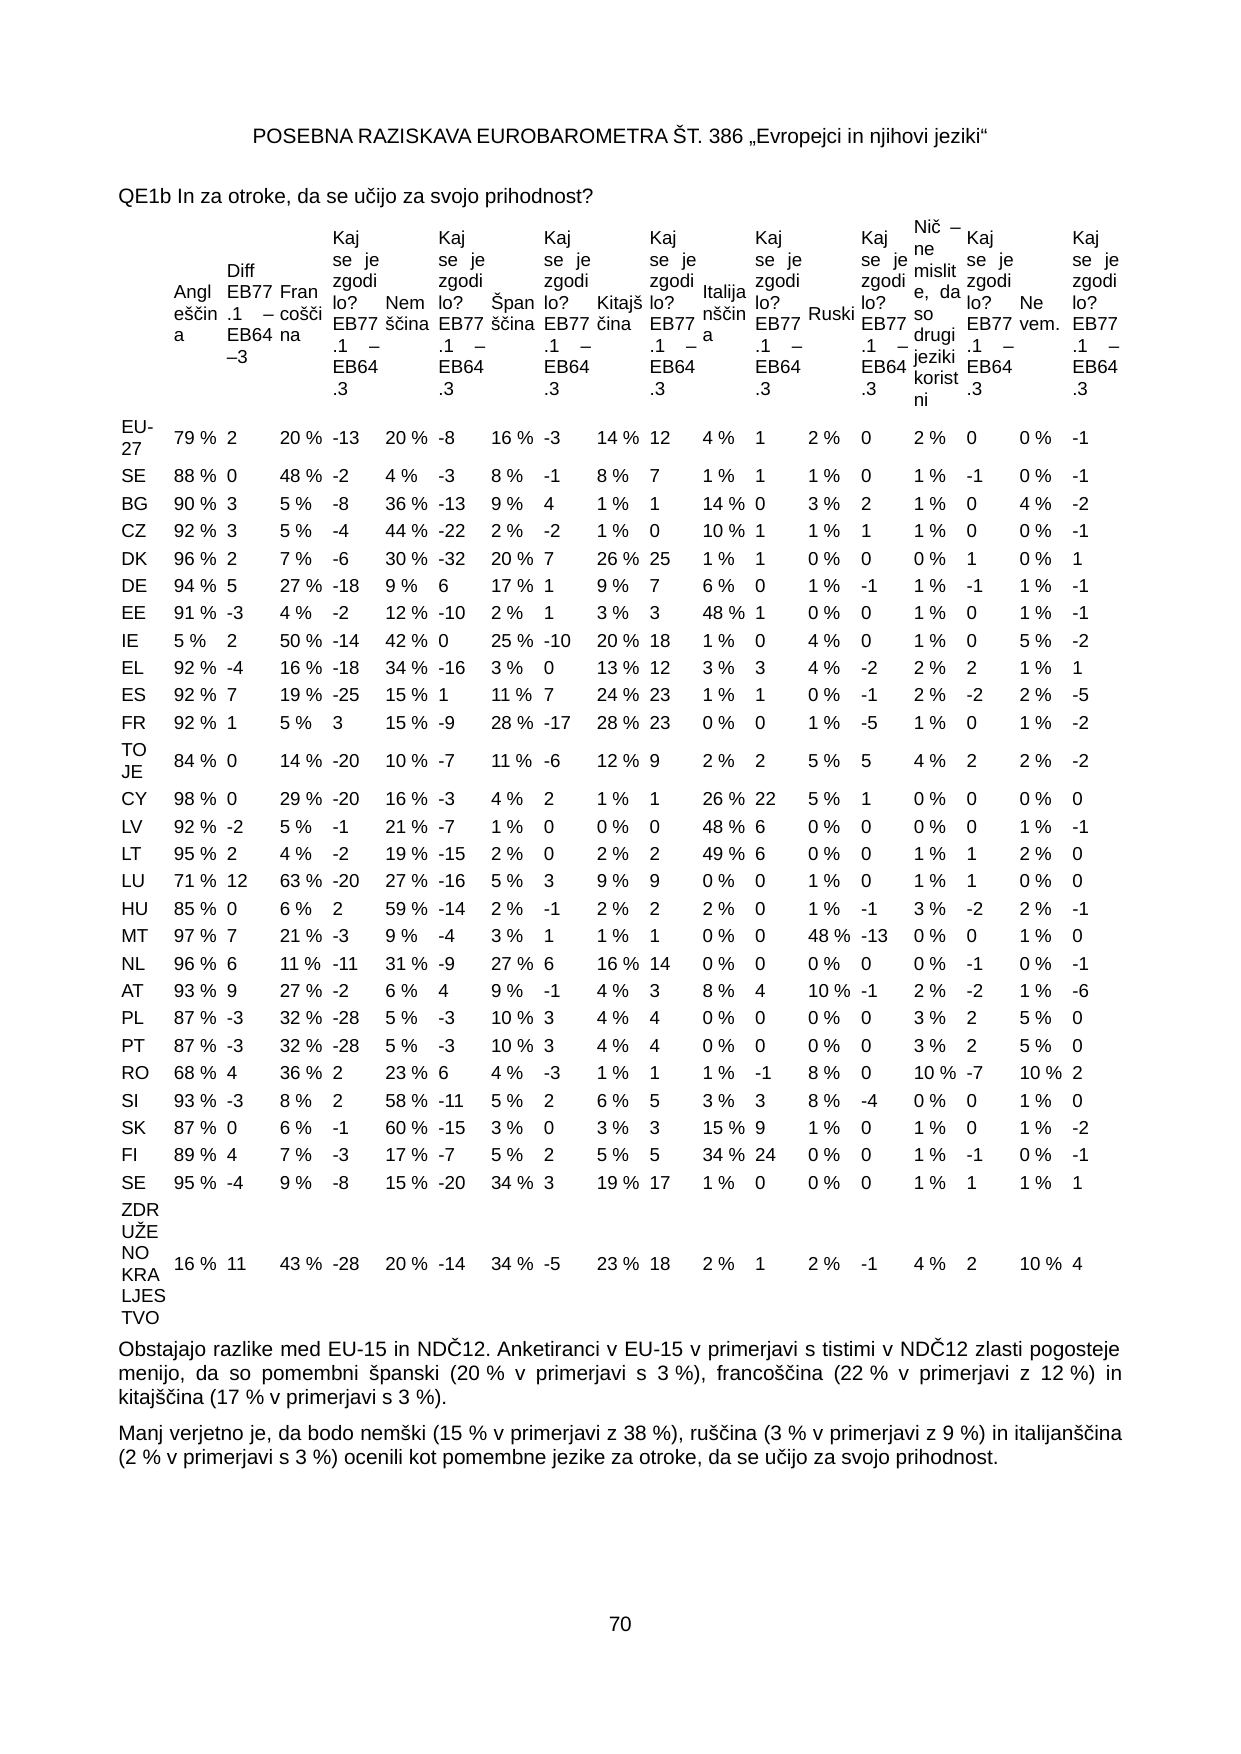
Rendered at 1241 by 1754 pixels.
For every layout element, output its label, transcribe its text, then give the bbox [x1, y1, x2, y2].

table_cell 1 % [805, 572, 858, 599]
table_cell 10 % [911, 1059, 963, 1086]
table_cell 8 % [594, 462, 646, 489]
table_cell 26 % [699, 785, 752, 812]
table_cell —9 [435, 709, 488, 736]
table_cell 3 [646, 599, 699, 627]
table_cell 1 [646, 922, 699, 949]
table_cell 1 % [699, 627, 752, 654]
table_cell 4 % [1016, 490, 1069, 517]
table_cell 6 [224, 950, 277, 977]
table_cell —2 [964, 681, 1016, 709]
table_cell 14 % [594, 413, 646, 462]
table_cell 21 % [277, 922, 329, 949]
table_cell 7 [541, 544, 594, 572]
table_header Kaj se je zgodilo? EB77.1 – EB64.3 [435, 213, 488, 413]
table_cell 3 % [805, 490, 858, 517]
table_cell 29 % [277, 785, 329, 812]
table_cell LV [118, 813, 171, 840]
table_cell 0 [964, 813, 1016, 840]
table_cell —14 [329, 627, 382, 654]
table_cell —3 [224, 599, 277, 627]
table_header Kaj se je zgodilo? EB77.1 – EB64.3 [329, 213, 382, 413]
table_cell —20 [329, 867, 382, 895]
table_cell —15 [435, 1114, 488, 1141]
table_cell 5 % [277, 490, 329, 517]
table_cell 1 [858, 517, 911, 544]
table_header Angleščina [171, 213, 224, 413]
table_header Kaj se je zgodilo? EB77.1 – EB64.3 [646, 213, 699, 413]
table_cell 2 [224, 544, 277, 572]
table_cell 0 [752, 867, 805, 895]
table_cell 0 [1069, 1086, 1122, 1114]
table_cell 20 % [382, 1196, 435, 1331]
table_cell —5 [858, 709, 911, 736]
table_cell 34 % [488, 1196, 541, 1331]
table_cell 4 % [594, 1032, 646, 1059]
table_cell 1 [858, 785, 911, 812]
table_cell 49 % [699, 840, 752, 867]
table_cell 10 % [699, 517, 752, 544]
table_cell NL [118, 950, 171, 977]
table_cell 87 % [171, 1004, 224, 1032]
table_cell 0 [1069, 1004, 1122, 1032]
table_header Kitajščina [594, 213, 646, 413]
table_cell 1 % [594, 517, 646, 544]
table_cell 2 % [488, 599, 541, 627]
table_cell 1 [964, 840, 1016, 867]
table_cell 95 % [171, 840, 224, 867]
table_header Kaj se je zgodilo? EB77.1 – EB64.3 [858, 213, 911, 413]
table_cell 0 [224, 895, 277, 922]
table_cell 1 [752, 1196, 805, 1331]
table_cell —14 [435, 895, 488, 922]
table_cell 1 [541, 572, 594, 599]
table_cell PT [118, 1032, 171, 1059]
table_cell 0 [858, 813, 911, 840]
table_cell 0 [1069, 785, 1122, 812]
table_cell 1 % [1016, 654, 1069, 681]
table_cell 48 % [277, 462, 329, 489]
table_cell PL [118, 1004, 171, 1032]
table_cell 0 [858, 840, 911, 867]
table_cell 3 % [594, 599, 646, 627]
table_cell 32 % [277, 1032, 329, 1059]
table_cell 9 [224, 977, 277, 1004]
table_cell 11 [224, 1196, 277, 1331]
table_cell 2 % [911, 654, 963, 681]
table_cell 2 [752, 736, 805, 785]
table_cell 0 [224, 736, 277, 785]
table_cell 58 % [382, 1086, 435, 1114]
table_cell 4 [646, 1004, 699, 1032]
table_cell 23 % [382, 1059, 435, 1086]
table_cell CY [118, 785, 171, 812]
table_cell 0 % [805, 1004, 858, 1032]
table_cell 0 % [1016, 544, 1069, 572]
table_cell 0 % [805, 681, 858, 709]
table_cell 0 % [805, 1141, 858, 1169]
table_cell 1 [646, 490, 699, 517]
table_cell 16 % [171, 1196, 224, 1331]
table_cell 0 [752, 950, 805, 977]
table_cell 3 % [699, 1086, 752, 1114]
table_cell FR [118, 709, 171, 736]
table_cell 16 % [382, 785, 435, 812]
table_cell 9 % [382, 922, 435, 949]
table_cell 8 % [699, 977, 752, 1004]
table_cell 0 % [911, 1086, 963, 1114]
table_header Francoščina [277, 213, 329, 413]
table_cell 8 % [277, 1086, 329, 1114]
table_cell —1 [1069, 517, 1122, 544]
table_cell 9 [752, 1114, 805, 1141]
table_cell 0 [964, 709, 1016, 736]
table_cell 0 [964, 517, 1016, 544]
table_cell 0 % [911, 922, 963, 949]
table_cell 7 % [277, 1141, 329, 1169]
table_cell 0 [858, 599, 911, 627]
table_cell 2 [224, 627, 277, 654]
table_cell 4 % [805, 654, 858, 681]
table_cell 32 % [277, 1004, 329, 1032]
table_cell 0 [541, 654, 594, 681]
table_cell 0 [435, 627, 488, 654]
table_cell 3 % [699, 654, 752, 681]
table_cell 20 % [488, 544, 541, 572]
table_cell 3 [329, 709, 382, 736]
table_cell 85 % [171, 895, 224, 922]
table_header Španščina [488, 213, 541, 413]
table_cell —2 [329, 840, 382, 867]
table_cell LU [118, 867, 171, 895]
table_cell 28 % [488, 709, 541, 736]
table_cell 0 [752, 490, 805, 517]
table_cell 19 % [277, 681, 329, 709]
table_cell 4 [541, 490, 594, 517]
table_cell 0 % [1016, 413, 1069, 462]
table_cell 2 % [699, 736, 752, 785]
table_cell 1 % [699, 1059, 752, 1086]
table_cell 2 % [594, 840, 646, 867]
table_cell 1 % [911, 517, 963, 544]
table_cell 2 % [805, 413, 858, 462]
table_cell 5 [646, 1141, 699, 1169]
table_cell 5 % [171, 627, 224, 654]
table_cell CZ [118, 517, 171, 544]
table_cell 0 % [805, 544, 858, 572]
table_cell 0 [752, 627, 805, 654]
table_cell 1 [541, 922, 594, 949]
table_cell 16 % [488, 413, 541, 462]
table_cell 9 % [488, 490, 541, 517]
table_cell 4 [1069, 1196, 1122, 1331]
table_cell 0 % [699, 950, 752, 977]
table_cell 0 [858, 1114, 911, 1141]
table_cell 0 [858, 413, 911, 462]
table_cell 4 [752, 977, 805, 1004]
table_cell 2 [964, 1004, 1016, 1032]
table_cell 5 [858, 736, 911, 785]
table_cell 87 % [171, 1114, 224, 1141]
table_cell 14 [646, 950, 699, 977]
table_cell 0 [1069, 840, 1122, 867]
table_cell 20 % [594, 627, 646, 654]
table_cell 93 % [171, 1086, 224, 1114]
table_cell 1 % [911, 599, 963, 627]
table_cell 0 % [1016, 785, 1069, 812]
table_cell SK [118, 1114, 171, 1141]
table_cell 0 [858, 544, 911, 572]
table_cell 12 [224, 867, 277, 895]
table_cell 9 % [594, 867, 646, 895]
table_cell 1 % [911, 1141, 963, 1169]
table_cell 63 % [277, 867, 329, 895]
table_cell 2 % [488, 895, 541, 922]
table_cell 5 % [488, 867, 541, 895]
table_cell ES [118, 681, 171, 709]
table_cell 0 % [805, 1169, 858, 1196]
table_cell 0 [752, 709, 805, 736]
table_cell 2 [329, 1086, 382, 1114]
table_cell —5 [1069, 681, 1122, 709]
table_cell —1 [1069, 1141, 1122, 1169]
table_header Kaj se je zgodilo? EB77.1 – EB64.3 [752, 213, 805, 413]
table_cell 48 % [699, 813, 752, 840]
table_cell 4 % [699, 413, 752, 462]
table_cell 21 % [382, 813, 435, 840]
table_cell 1 % [699, 544, 752, 572]
table_cell 0 [752, 572, 805, 599]
table_cell 0 [858, 1032, 911, 1059]
table_cell 0 [964, 922, 1016, 949]
table_cell 6 % [699, 572, 752, 599]
table_cell 0 [752, 1032, 805, 1059]
table_cell 92 % [171, 813, 224, 840]
table_cell —3 [224, 1086, 277, 1114]
table_cell 10 % [805, 977, 858, 1004]
table_cell —3 [541, 413, 594, 462]
table_cell —17 [541, 709, 594, 736]
table_cell 9 % [382, 572, 435, 599]
table_cell 1 % [1016, 1114, 1069, 1141]
table_cell 2 % [911, 681, 963, 709]
table_cell 3 % [488, 654, 541, 681]
table_cell 1 % [594, 1059, 646, 1086]
table_cell 1 [224, 709, 277, 736]
table_cell 2 % [488, 840, 541, 867]
table_cell 2 [224, 413, 277, 462]
table_cell 5 % [805, 785, 858, 812]
table_header Kaj se je zgodilo? EB77.1 – EB64.3 [541, 213, 594, 413]
table_cell EL [118, 654, 171, 681]
table_cell DE [118, 572, 171, 599]
table_cell —7 [435, 1141, 488, 1169]
table_cell 1 % [911, 709, 963, 736]
table_cell 23 [646, 681, 699, 709]
table_cell —8 [329, 490, 382, 517]
table_cell 2 [858, 490, 911, 517]
table_cell 96 % [171, 950, 224, 977]
table_cell 1 % [911, 867, 963, 895]
table_cell —2 [1069, 709, 1122, 736]
table_cell 34 % [488, 1169, 541, 1196]
table_cell 0 [964, 627, 1016, 654]
table_cell 0 % [699, 922, 752, 949]
table_cell —3 [435, 1004, 488, 1032]
table_cell 5 % [277, 813, 329, 840]
table_cell 3 [541, 1004, 594, 1032]
table_cell 3 [541, 1032, 594, 1059]
table_cell —2 [1069, 490, 1122, 517]
table_cell 12 % [594, 736, 646, 785]
table_cell 3 [541, 1169, 594, 1196]
table_cell 0 % [911, 813, 963, 840]
table_cell —20 [329, 736, 382, 785]
table_cell 4 [224, 1141, 277, 1169]
table_cell 98 % [171, 785, 224, 812]
table_cell 1 % [1016, 922, 1069, 949]
table_cell 0 [541, 813, 594, 840]
table_cell 0 % [699, 867, 752, 895]
table_cell 0 % [699, 709, 752, 736]
table_cell 1 [646, 785, 699, 812]
table_cell —22 [435, 517, 488, 544]
table_cell 12 % [382, 599, 435, 627]
table_cell 1 [1069, 654, 1122, 681]
table_cell 97 % [171, 922, 224, 949]
table_cell 43 % [277, 1196, 329, 1331]
table_cell —28 [329, 1032, 382, 1059]
table_cell 1 [752, 462, 805, 489]
table_cell 4 % [805, 627, 858, 654]
table_cell 1 [964, 544, 1016, 572]
table_cell —4 [224, 1169, 277, 1196]
table_cell 2 [646, 840, 699, 867]
table_cell 59 % [382, 895, 435, 922]
table_cell —2 [329, 599, 382, 627]
table_cell —7 [435, 736, 488, 785]
table_cell 5 % [594, 1141, 646, 1169]
table_cell SE [118, 462, 171, 489]
table_cell 1 % [594, 490, 646, 517]
table_cell MT [118, 922, 171, 949]
table_cell 1 [752, 599, 805, 627]
table_cell 3 [224, 517, 277, 544]
table_cell —10 [435, 599, 488, 627]
table_cell —4 [858, 1086, 911, 1114]
table_cell 2 [646, 895, 699, 922]
table_cell 25 % [488, 627, 541, 654]
table_cell 10 % [382, 736, 435, 785]
table_cell —1 [329, 1114, 382, 1141]
table_cell 1 % [911, 490, 963, 517]
table_cell 79 % [171, 413, 224, 462]
table_cell 93 % [171, 977, 224, 1004]
table_cell —2 [1069, 1114, 1122, 1141]
table_cell 0 [1069, 922, 1122, 949]
table_cell 0 [858, 1059, 911, 1086]
table_cell 0 % [594, 813, 646, 840]
table_cell —3 [541, 1059, 594, 1086]
table_cell EE [118, 599, 171, 627]
table_cell —1 [858, 681, 911, 709]
table_cell 3 [224, 490, 277, 517]
table_cell 3 % [488, 1114, 541, 1141]
table_cell 14 % [277, 736, 329, 785]
table_cell LT [118, 840, 171, 867]
table_cell 34 % [382, 654, 435, 681]
table_cell —1 [1069, 599, 1122, 627]
table_cell 1 % [911, 840, 963, 867]
table_header Ruski [805, 213, 858, 413]
table_cell 1 [752, 544, 805, 572]
table_cell 2 % [1016, 681, 1069, 709]
table_cell 14 % [699, 490, 752, 517]
table_cell 2 [541, 1086, 594, 1114]
table_cell 0 % [805, 1032, 858, 1059]
table_cell —8 [435, 413, 488, 462]
table_cell ZDRUŽENO KRALJESTVO [118, 1196, 171, 1331]
table_cell 1 % [805, 1114, 858, 1141]
table_cell 1 % [1016, 572, 1069, 599]
table_cell 27 % [488, 950, 541, 977]
table_cell 5 [224, 572, 277, 599]
table_cell 24 [752, 1141, 805, 1169]
table_cell 3 [541, 867, 594, 895]
table_cell —9 [435, 950, 488, 977]
table_cell 90 % [171, 490, 224, 517]
table_cell 25 [646, 544, 699, 572]
table_cell 2 [964, 1196, 1016, 1331]
table_cell 1 [1069, 1169, 1122, 1196]
table_cell —1 [858, 977, 911, 1004]
table_cell 9 % [277, 1169, 329, 1196]
table_cell 2 [964, 654, 1016, 681]
table_cell 1 % [911, 1114, 963, 1141]
table_cell 3 % [911, 895, 963, 922]
table_cell 1 % [911, 627, 963, 654]
table_cell 7 [224, 922, 277, 949]
table_cell 0 [1069, 1032, 1122, 1059]
table_cell —1 [1069, 895, 1122, 922]
table_cell 1 [435, 681, 488, 709]
table_cell —1 [858, 895, 911, 922]
table_cell 0 [752, 895, 805, 922]
table_cell —1 [1069, 950, 1122, 977]
table_cell 1 % [805, 462, 858, 489]
table_cell —3 [329, 922, 382, 949]
table_cell —7 [964, 1059, 1016, 1086]
table_cell 2 [541, 785, 594, 812]
table_header [118, 213, 171, 413]
table_cell —18 [329, 654, 382, 681]
table_cell —4 [224, 654, 277, 681]
table_cell 5 % [1016, 1032, 1069, 1059]
table_cell —6 [1069, 977, 1122, 1004]
table_cell 0 % [805, 950, 858, 977]
table_cell —32 [435, 544, 488, 572]
table_cell 3 % [911, 1032, 963, 1059]
table_cell —4 [329, 517, 382, 544]
table_cell —3 [224, 1004, 277, 1032]
table_cell 0 % [1016, 1141, 1069, 1169]
table_cell 1 % [1016, 1169, 1069, 1196]
table_cell —1 [541, 895, 594, 922]
table_cell 87 % [171, 1032, 224, 1059]
table_cell 88 % [171, 462, 224, 489]
table_cell 0 [541, 1114, 594, 1141]
table_cell 2 % [911, 413, 963, 462]
table_cell 10 % [1016, 1196, 1069, 1331]
table_header Nemščina [382, 213, 435, 413]
table_cell 11 % [277, 950, 329, 977]
table_cell —16 [435, 867, 488, 895]
table_cell 4 % [488, 1059, 541, 1086]
table_cell —10 [541, 627, 594, 654]
table_cell 7 [541, 681, 594, 709]
table_cell —2 [964, 895, 1016, 922]
table_cell 94 % [171, 572, 224, 599]
table_cell 3 % [594, 1114, 646, 1141]
table_cell 0 [964, 785, 1016, 812]
table_cell 1 % [699, 681, 752, 709]
table_cell —8 [329, 1169, 382, 1196]
table_cell 0 [224, 462, 277, 489]
table_cell 2 % [1016, 736, 1069, 785]
table_cell 10 % [488, 1032, 541, 1059]
table_cell —6 [329, 544, 382, 572]
table_cell 1 % [1016, 1086, 1069, 1114]
table_cell 1 % [911, 572, 963, 599]
table_cell 1 [646, 1059, 699, 1086]
table_cell 1 % [805, 517, 858, 544]
table_cell 71 % [171, 867, 224, 895]
table_cell 19 % [382, 840, 435, 867]
table_cell AT [118, 977, 171, 1004]
text Obstajajo razlike med EU-15 in NDČ12. Anketiranci v EU-15 v primerjavi s tistimi v NDČ12 zlasti pogosteje menijo, da so pomembni španski (20 % v primerjavi s 3 %), francoščina (22 % v primerjavi z 12 %) in kitajščina (17 % v primerjavi s 3 %). [118, 1337, 1122, 1409]
table_cell 1 % [594, 922, 646, 949]
table_cell 18 [646, 627, 699, 654]
table_cell 5 % [488, 1141, 541, 1169]
table_cell 1 % [699, 462, 752, 489]
table_cell 42 % [382, 627, 435, 654]
table_cell —6 [541, 736, 594, 785]
table_cell —16 [435, 654, 488, 681]
table_cell 2 % [699, 895, 752, 922]
table_cell 0 [224, 785, 277, 812]
table_cell —1 [1069, 413, 1122, 462]
table_cell 15 % [382, 709, 435, 736]
table_cell 36 % [277, 1059, 329, 1086]
table_cell 15 % [382, 1169, 435, 1196]
table_cell 0 % [1016, 517, 1069, 544]
table_cell 5 % [805, 736, 858, 785]
table_cell 44 % [382, 517, 435, 544]
table_cell 11 % [488, 736, 541, 785]
table_cell —2 [541, 517, 594, 544]
table_cell DK [118, 544, 171, 572]
table_cell —3 [224, 1032, 277, 1059]
table_cell 17 [646, 1169, 699, 1196]
table_cell 27 % [277, 977, 329, 1004]
table_cell 0 [858, 627, 911, 654]
table_cell 2 % [488, 517, 541, 544]
table_cell —3 [329, 1141, 382, 1169]
table_cell 4 [435, 977, 488, 1004]
table_cell 26 % [594, 544, 646, 572]
table_cell 0 % [1016, 950, 1069, 977]
text Manj verjetno je, da bodo nemški (15 % v primerjavi z 38 %), ruščina (3 % v primerjavi z 9 %) in italijanščina (2 % v primerjavi s 3 %) ocenili kot pomembne jezike za otroke, da se učijo za svojo prihodnost. [118, 1421, 1122, 1469]
table_cell 6 % [382, 977, 435, 1004]
table_cell 3 [646, 977, 699, 1004]
table_cell 2 [329, 1059, 382, 1086]
table_cell 31 % [382, 950, 435, 977]
table_cell 12 [646, 413, 699, 462]
table_cell 2 [541, 1141, 594, 1169]
table_cell 0 [964, 599, 1016, 627]
table_cell 22 [752, 785, 805, 812]
table_cell 2 [964, 1032, 1016, 1059]
table_cell 12 [646, 654, 699, 681]
table_cell SI [118, 1086, 171, 1114]
table_cell —25 [329, 681, 382, 709]
table_cell —3 [435, 462, 488, 489]
table_cell —1 [1069, 462, 1122, 489]
table_cell 3 [752, 1086, 805, 1114]
table_cell —13 [329, 413, 382, 462]
table_cell 6 [752, 840, 805, 867]
table_cell 0 [858, 1141, 911, 1169]
table_cell 0 [858, 1004, 911, 1032]
table_cell 0 % [911, 950, 963, 977]
table_cell 92 % [171, 517, 224, 544]
table_cell 6 % [594, 1086, 646, 1114]
table_cell 23 % [594, 1196, 646, 1331]
table_cell 89 % [171, 1141, 224, 1169]
table_cell 0 [224, 1114, 277, 1141]
table_cell 2 % [1016, 895, 1069, 922]
table_cell 1 % [1016, 709, 1069, 736]
table_cell —28 [329, 1196, 382, 1331]
table_cell 1 [1069, 544, 1122, 572]
table_cell —20 [329, 785, 382, 812]
table_cell —4 [435, 922, 488, 949]
table_cell 19 % [594, 1169, 646, 1196]
table_cell —3 [435, 785, 488, 812]
table_cell 0 [646, 813, 699, 840]
table_cell —1 [858, 1196, 911, 1331]
table_cell 9 % [488, 977, 541, 1004]
table_cell 4 % [277, 599, 329, 627]
table_cell 0 [541, 840, 594, 867]
table_cell 9 [646, 736, 699, 785]
table_cell 6 [435, 1059, 488, 1086]
table_cell —3 [435, 1032, 488, 1059]
table_cell 1 % [1016, 977, 1069, 1004]
table_cell 4 % [594, 1004, 646, 1032]
table_cell 48 % [805, 922, 858, 949]
table_cell 60 % [382, 1114, 435, 1141]
table_cell 24 % [594, 681, 646, 709]
table_cell 20 % [277, 413, 329, 462]
table_cell 9 [646, 867, 699, 895]
table_cell 7 % [277, 544, 329, 572]
table_header Italijanščina [699, 213, 752, 413]
table_cell 0 [752, 922, 805, 949]
text QE1b In za otroke, da se učijo za svojo prihodnost? [118, 183, 1122, 207]
table_cell 96 % [171, 544, 224, 572]
table_cell 5 [646, 1086, 699, 1114]
table_cell 8 % [805, 1059, 858, 1086]
table_cell 18 [646, 1196, 699, 1331]
table_cell —13 [858, 922, 911, 949]
table_cell —18 [329, 572, 382, 599]
table_cell 0 [964, 490, 1016, 517]
table_cell 92 % [171, 654, 224, 681]
table_cell 1 [752, 681, 805, 709]
table_cell 20 % [382, 413, 435, 462]
table_cell 0 % [1016, 462, 1069, 489]
table_cell 1 % [1016, 813, 1069, 840]
table_cell 0 % [699, 1032, 752, 1059]
table_cell 0 [964, 413, 1016, 462]
table_cell 13 % [594, 654, 646, 681]
table_cell 8 % [805, 1086, 858, 1114]
table_cell HU [118, 895, 171, 922]
table_cell 36 % [382, 490, 435, 517]
table_cell 1 % [805, 709, 858, 736]
table_cell 6 [752, 813, 805, 840]
table_cell 8 % [488, 462, 541, 489]
table_cell 0 % [911, 785, 963, 812]
table_cell —2 [858, 654, 911, 681]
table_cell 0 [1069, 867, 1122, 895]
table_cell 0 % [699, 1004, 752, 1032]
table_cell 2 % [805, 1196, 858, 1331]
table_cell 23 [646, 709, 699, 736]
table_cell 0 [858, 950, 911, 977]
table_cell 4 % [911, 1196, 963, 1331]
table_cell RO [118, 1059, 171, 1086]
table_cell 50 % [277, 627, 329, 654]
table_cell —1 [964, 950, 1016, 977]
table_cell —2 [964, 977, 1016, 1004]
table_header Nič – ne mislite, da so drugi jeziki koristni [911, 213, 963, 413]
table_cell 1 % [1016, 599, 1069, 627]
table_cell 1 % [594, 785, 646, 812]
table_cell —11 [329, 950, 382, 977]
table_cell 3 [752, 654, 805, 681]
table_cell 4 % [488, 785, 541, 812]
table_cell 1 [964, 1169, 1016, 1196]
table_cell 0 [964, 1086, 1016, 1114]
table_cell 1 % [805, 895, 858, 922]
table_cell 5 % [277, 517, 329, 544]
table_cell —1 [964, 462, 1016, 489]
table_cell 6 % [277, 895, 329, 922]
table_cell 0 [964, 1114, 1016, 1141]
table_cell 15 % [382, 681, 435, 709]
table_cell 68 % [171, 1059, 224, 1086]
table_cell 27 % [382, 867, 435, 895]
table_cell —7 [435, 813, 488, 840]
table_cell 2 % [594, 895, 646, 922]
table_cell 2 % [1016, 840, 1069, 867]
table_cell 5 % [488, 1086, 541, 1114]
table_cell 4 % [277, 840, 329, 867]
table_cell 4 % [594, 977, 646, 1004]
table_cell —15 [435, 840, 488, 867]
table_cell 1 % [699, 1169, 752, 1196]
table_cell 0 [858, 867, 911, 895]
table_cell —2 [1069, 736, 1122, 785]
table_cell TO JE [118, 736, 171, 785]
table_cell 92 % [171, 709, 224, 736]
table_cell 1 [964, 867, 1016, 895]
table_cell 17 % [382, 1141, 435, 1169]
table_cell —1 [1069, 572, 1122, 599]
table_cell —1 [541, 462, 594, 489]
table_cell 1 [752, 517, 805, 544]
table_cell 0 [646, 517, 699, 544]
table_cell 0 % [805, 599, 858, 627]
table_cell 0 [858, 462, 911, 489]
table_cell 5 % [382, 1004, 435, 1032]
table_cell 3 % [911, 1004, 963, 1032]
table_cell 11 % [488, 681, 541, 709]
table_cell 4 [224, 1059, 277, 1086]
table_cell 4 % [911, 736, 963, 785]
table_cell 27 % [277, 572, 329, 599]
table_cell 0 [752, 1169, 805, 1196]
table_cell 0 % [1016, 867, 1069, 895]
table_cell —2 [329, 462, 382, 489]
table_cell 30 % [382, 544, 435, 572]
table_cell 5 % [382, 1032, 435, 1059]
table_cell —1 [752, 1059, 805, 1086]
table_cell 5 % [1016, 627, 1069, 654]
table_cell 2 % [911, 977, 963, 1004]
table_cell 7 [646, 572, 699, 599]
table_cell BG [118, 490, 171, 517]
table_cell EU-27 [118, 413, 171, 462]
table_cell 9 % [594, 572, 646, 599]
table_cell —1 [964, 572, 1016, 599]
table_cell 7 [224, 681, 277, 709]
table_cell 5 % [1016, 1004, 1069, 1032]
table_cell 84 % [171, 736, 224, 785]
table_cell 3 % [488, 922, 541, 949]
table_cell 16 % [594, 950, 646, 977]
table_cell 2 [964, 736, 1016, 785]
table_cell 48 % [699, 599, 752, 627]
table_cell 2 [329, 895, 382, 922]
table_header Diff EB77.1 – EB64–3 [224, 213, 277, 413]
table_cell —28 [329, 1004, 382, 1032]
table_cell 95 % [171, 1169, 224, 1196]
table_cell —1 [964, 1141, 1016, 1169]
table_cell —11 [435, 1086, 488, 1114]
table_cell 6 % [277, 1114, 329, 1141]
table_cell 2 [224, 840, 277, 867]
table_cell 10 % [488, 1004, 541, 1032]
table_cell 4 % [382, 462, 435, 489]
table_cell 1 [752, 413, 805, 462]
table_cell —2 [329, 977, 382, 1004]
table_cell 91 % [171, 599, 224, 627]
table_cell 6 [435, 572, 488, 599]
table_cell 6 [541, 950, 594, 977]
table_cell 34 % [699, 1141, 752, 1169]
table_cell —1 [329, 813, 382, 840]
table_cell 1 % [911, 1169, 963, 1196]
table_cell —14 [435, 1196, 488, 1331]
table_cell SE [118, 1169, 171, 1196]
table_cell 0 [858, 1169, 911, 1196]
table_cell 4 [646, 1032, 699, 1059]
table_cell 1 % [805, 867, 858, 895]
table_cell —20 [435, 1169, 488, 1196]
table_cell —2 [1069, 627, 1122, 654]
table_cell 0 % [911, 544, 963, 572]
table_cell 0 % [805, 840, 858, 867]
table_cell 7 [646, 462, 699, 489]
table_cell 2 [1069, 1059, 1122, 1086]
table_cell 2 % [699, 1196, 752, 1331]
table_cell —13 [435, 490, 488, 517]
table_cell 16 % [277, 654, 329, 681]
table_cell 92 % [171, 681, 224, 709]
table_cell 5 % [277, 709, 329, 736]
table_cell IE [118, 627, 171, 654]
table_cell —1 [541, 977, 594, 1004]
table_cell FI [118, 1141, 171, 1169]
table_cell 10 % [1016, 1059, 1069, 1086]
table_cell 0 % [805, 813, 858, 840]
table_cell —5 [541, 1196, 594, 1331]
table_cell —1 [858, 572, 911, 599]
table_cell 15 % [699, 1114, 752, 1141]
table_cell 1 % [488, 813, 541, 840]
table_header Kaj se je zgodilo? EB77.1 – EB64.3 [1069, 213, 1122, 413]
table_cell 1 % [911, 462, 963, 489]
table_cell 28 % [594, 709, 646, 736]
table_cell —2 [224, 813, 277, 840]
table_cell 0 [752, 1004, 805, 1032]
table_cell 3 [646, 1114, 699, 1141]
table_header Ne vem. [1016, 213, 1069, 413]
table_cell 1 [541, 599, 594, 627]
table_header Kaj se je zgodilo? EB77.1 – EB64.3 [964, 213, 1016, 413]
table_cell —1 [1069, 813, 1122, 840]
table_cell 17 % [488, 572, 541, 599]
